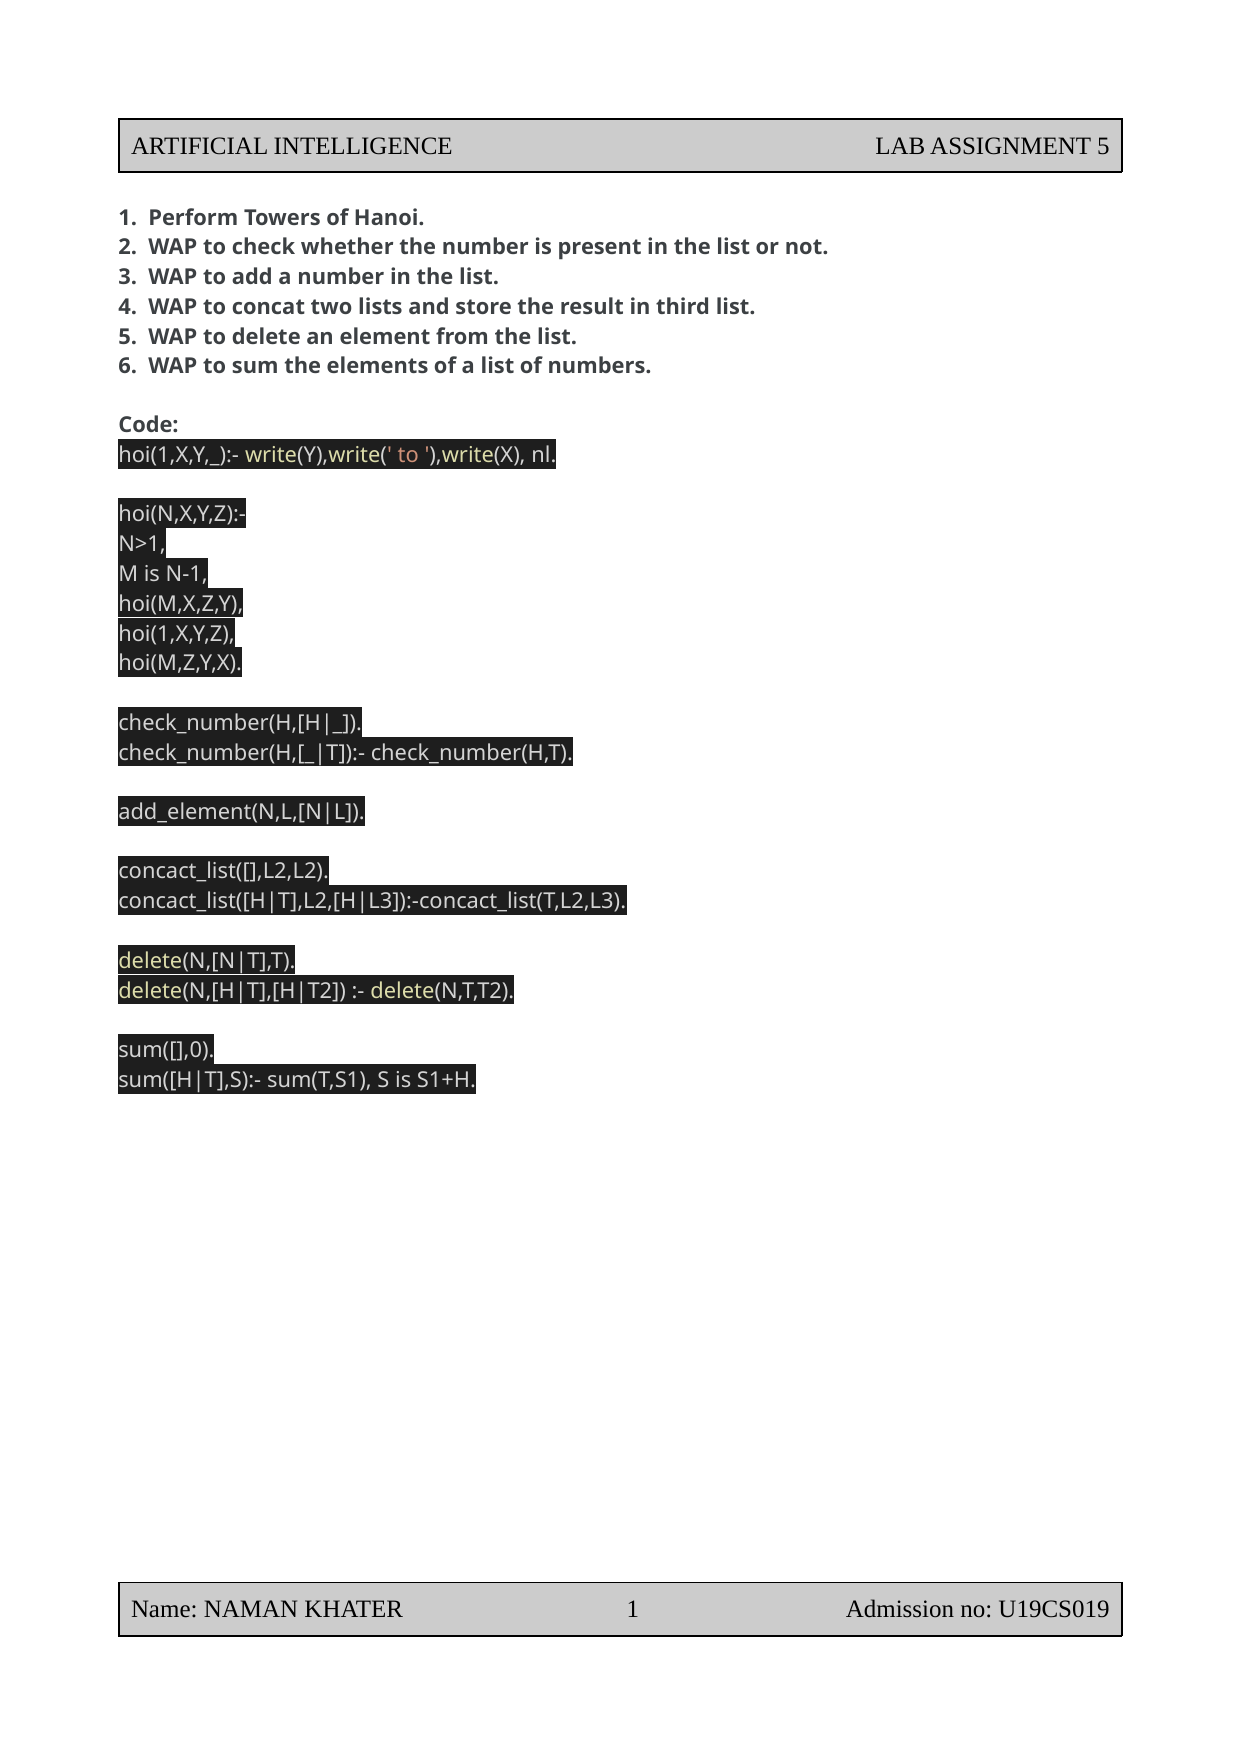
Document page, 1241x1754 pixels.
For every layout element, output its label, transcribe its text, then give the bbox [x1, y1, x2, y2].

text hoi(M,Z,Y,X). [118, 647, 1122, 677]
text sum([H|T],S):- sum(T,S1), S is S1+H. [118, 1064, 1122, 1094]
text sum([],0). [118, 1034, 1122, 1064]
text delete(N,[H|T],[H|T2]) :- delete(N,T,T2). [118, 974, 1122, 1004]
text concact_list([],L2,L2). [118, 856, 1122, 885]
text hoi(N,X,Y,Z):- [118, 498, 1122, 528]
text M is N-1, [118, 558, 1122, 588]
text concact_list([H|T],L2,[H|L3]):-concact_list(T,L2,L3). [118, 885, 1122, 915]
text add_element(N,L,[N|L]). [118, 796, 1122, 826]
text delete(N,[N|T],T). [118, 945, 1122, 974]
text hoi(1,X,Y,_):- write(Y),write(' to '),write(X), nl. [118, 439, 1122, 469]
text hoi(M,X,Z,Y), [118, 588, 1122, 617]
text check_number(H,[H|_]). [118, 707, 1122, 737]
text Code: [118, 409, 1122, 439]
text N>1, [118, 528, 1122, 558]
text 1. Perform Towers of Hanoi. 2. WAP to check whether the number is present in the list or not. 3. WAP to add a number in the list. 4. WAP to concat two lists and store the result in third list. 5. WAP to delete an element from the list. 6. WAP to sum the elements of a list of numbers. [118, 202, 1122, 380]
text hoi(1,X,Y,Z), [118, 617, 1122, 647]
text check_number(H,[_|T]):- check_number(H,T). [118, 737, 1122, 766]
